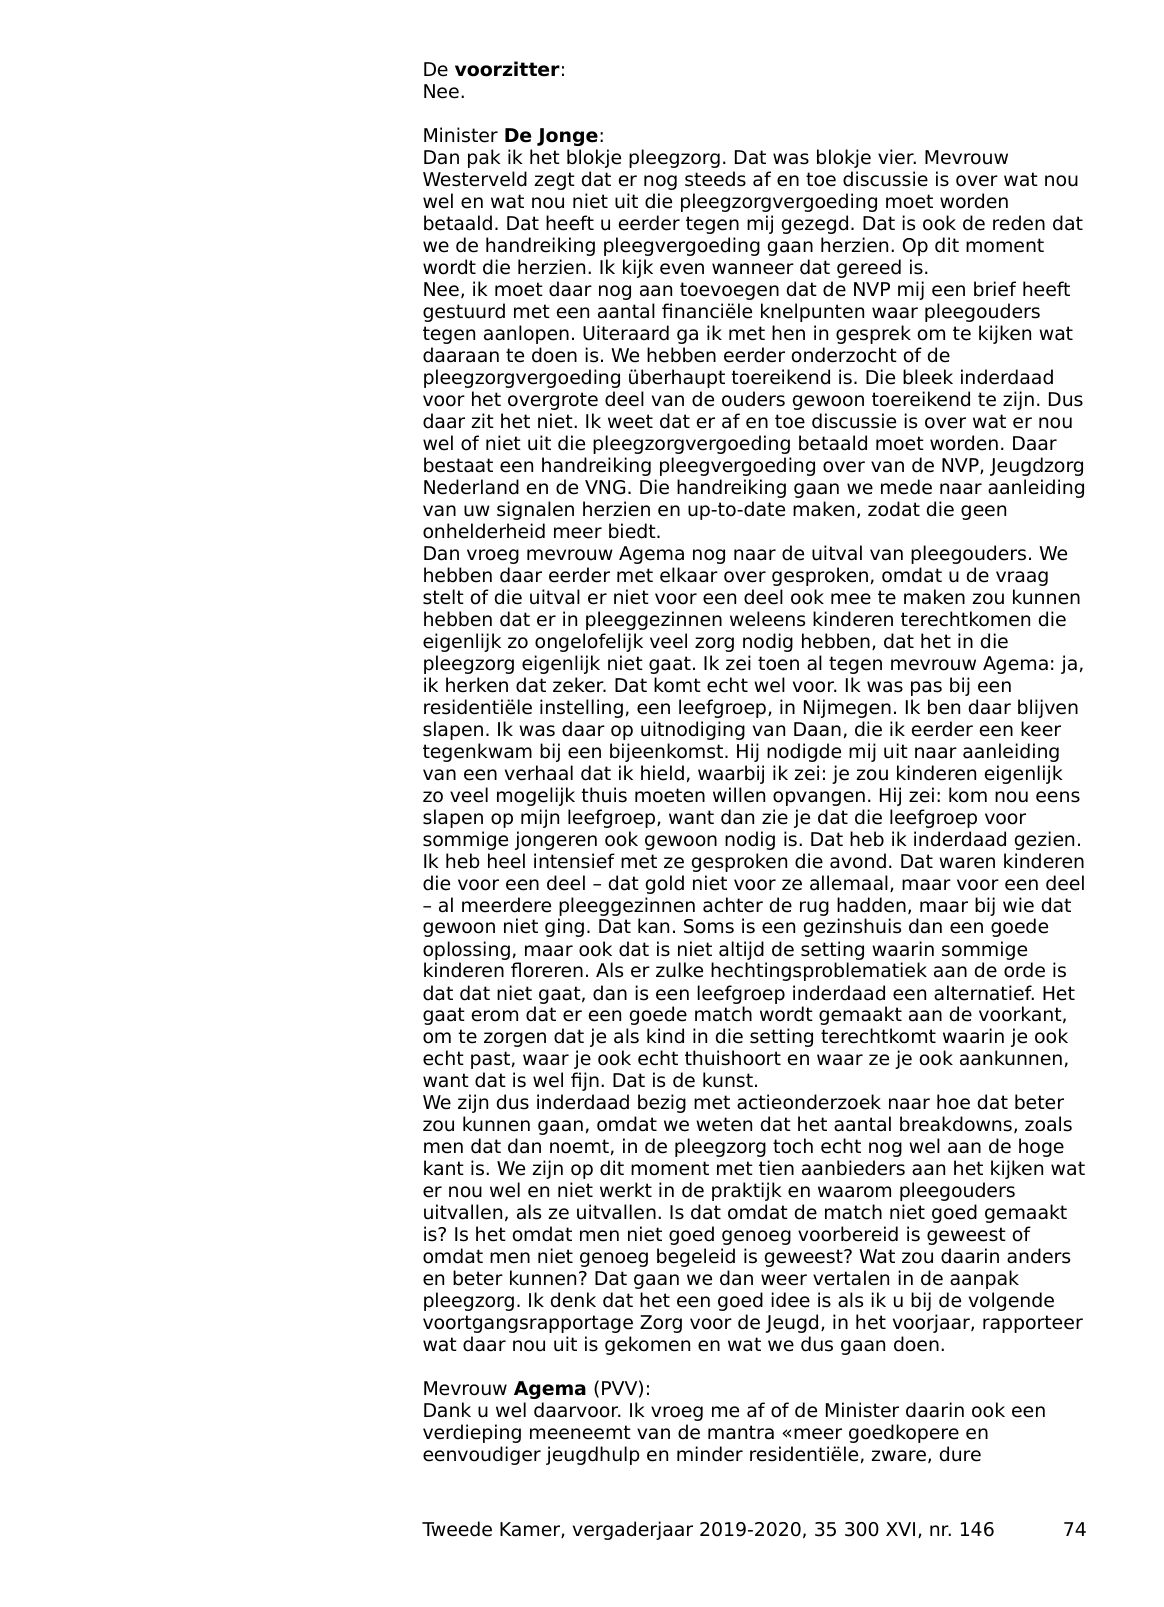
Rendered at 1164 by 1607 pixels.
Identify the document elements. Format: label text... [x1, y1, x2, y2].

text Mevrouw Agema (PVV): [422, 1378, 1087, 1400]
text Nee. [422, 81, 1087, 103]
text De voorzitter: [422, 59, 1087, 81]
text Minister De Jonge: [422, 125, 1087, 147]
text Dan vroeg mevrouw Agema nog naar de uitval van pleegouders. We hebben daar eerder met elkaar over gesproken, omdat u de vraag stelt of die uitval er niet voor een deel ook mee te maken zou kunnen hebben dat er in pleeggezinnen weleens kinderen terechtkomen die eigenlijk zo ongelofelijk veel zorg nodig hebben, dat het in die pleegzorg eigenlijk niet gaat. Ik zei toen al tegen mevrouw Agema: ja, ik herken dat zeker. Dat komt echt wel voor. Ik was pas bij een residentiële instelling, een leefgroep, in Nijmegen. Ik ben daar blijven slapen. Ik was daar op uitnodiging van Daan, die ik eerder een keer tegenkwam bij een bijeenkomst. Hij nodigde mij uit naar aanleiding van een verhaal dat ik hield, waarbij ik zei: je zou kinderen eigenlijk zo veel mogelijk thuis moeten willen opvangen. Hij zei: kom nou eens slapen op mijn leefgroep, want dan zie je dat die leefgroep voor sommige jongeren ook gewoon nodig is. Dat heb ik inderdaad gezien. Ik heb heel intensief met ze gesproken die avond. Dat waren kinderen die voor een deel – dat gold niet voor ze allemaal, maar voor een deel – al meerdere pleeggezinnen achter de rug hadden, maar bij wie dat gewoon niet ging. Dat kan. Soms is een gezinshuis dan een goede oplossing, maar ook dat is niet altijd de setting waarin sommige kinderen floreren. Als er zulke hechtingsproblematiek aan de orde is dat dat niet gaat, dan is een leefgroep inderdaad een alternatief. Het gaat erom dat er een goede match wordt gemaakt aan de voorkant, om te zorgen dat je als kind in die setting terechtkomt waarin je ook echt past, waar je ook echt thuishoort en waar ze je ook aankunnen, want dat is wel fijn. Dat is de kunst. [422, 543, 1087, 1092]
text We zijn dus inderdaad bezig met actieonderzoek naar hoe dat beter zou kunnen gaan, omdat we weten dat het aantal breakdowns, zoals men dat dan noemt, in de pleegzorg toch echt nog wel aan de hoge kant is. We zijn op dit moment met tien aanbieders aan het kijken wat er nou wel en niet werkt in de praktijk en waarom pleegouders uitvallen, als ze uitvallen. Is dat omdat de match niet goed gemaakt is? Is het omdat men niet goed genoeg voorbereid is geweest of omdat men niet genoeg begeleid is geweest? Wat zou daarin anders en beter kunnen? Dat gaan we dan weer vertalen in de aanpak pleegzorg. Ik denk dat het een goed idee is als ik u bij de volgende voortgangsrapportage Zorg voor de Jeugd, in het voorjaar, rapporteer wat daar nou uit is gekomen en wat we dus gaan doen. [422, 1092, 1087, 1356]
text Nee, ik moet daar nog aan toevoegen dat de NVP mij een brief heeft gestuurd met een aantal financiële knelpunten waar pleegouders tegen aanlopen. Uiteraard ga ik met hen in gesprek om te kijken wat daaraan te doen is. We hebben eerder onderzocht of de pleegzorgvergoeding überhaupt toereikend is. Die bleek inderdaad voor het overgrote deel van de ouders gewoon toereikend te zijn. Dus daar zit het niet. Ik weet dat er af en toe discussie is over wat er nou wel of niet uit die pleegzorgvergoeding betaald moet worden. Daar bestaat een handreiking pleegvergoeding over van de NVP, Jeugdzorg Nederland en de VNG. Die handreiking gaan we mede naar aanleiding van uw signalen herzien en up-to-date maken, zodat die geen onhelderheid meer biedt. [422, 279, 1087, 543]
text Dank u wel daarvoor. Ik vroeg me af of de Minister daarin ook een verdieping meeneemt van de mantra «meer goedkopere en eenvoudiger jeugdhulp en minder residentiële, zware, dure [422, 1400, 1087, 1466]
text Dan pak ik het blokje pleegzorg. Dat was blokje vier. Mevrouw Westerveld zegt dat er nog steeds af en toe discussie is over wat nou wel en wat nou niet uit die pleegzorgvergoeding moet worden betaald. Dat heeft u eerder tegen mij gezegd. Dat is ook de reden dat we de handreiking pleegvergoeding gaan herzien. Op dit moment wordt die herzien. Ik kijk even wanneer dat gereed is. [422, 147, 1087, 279]
